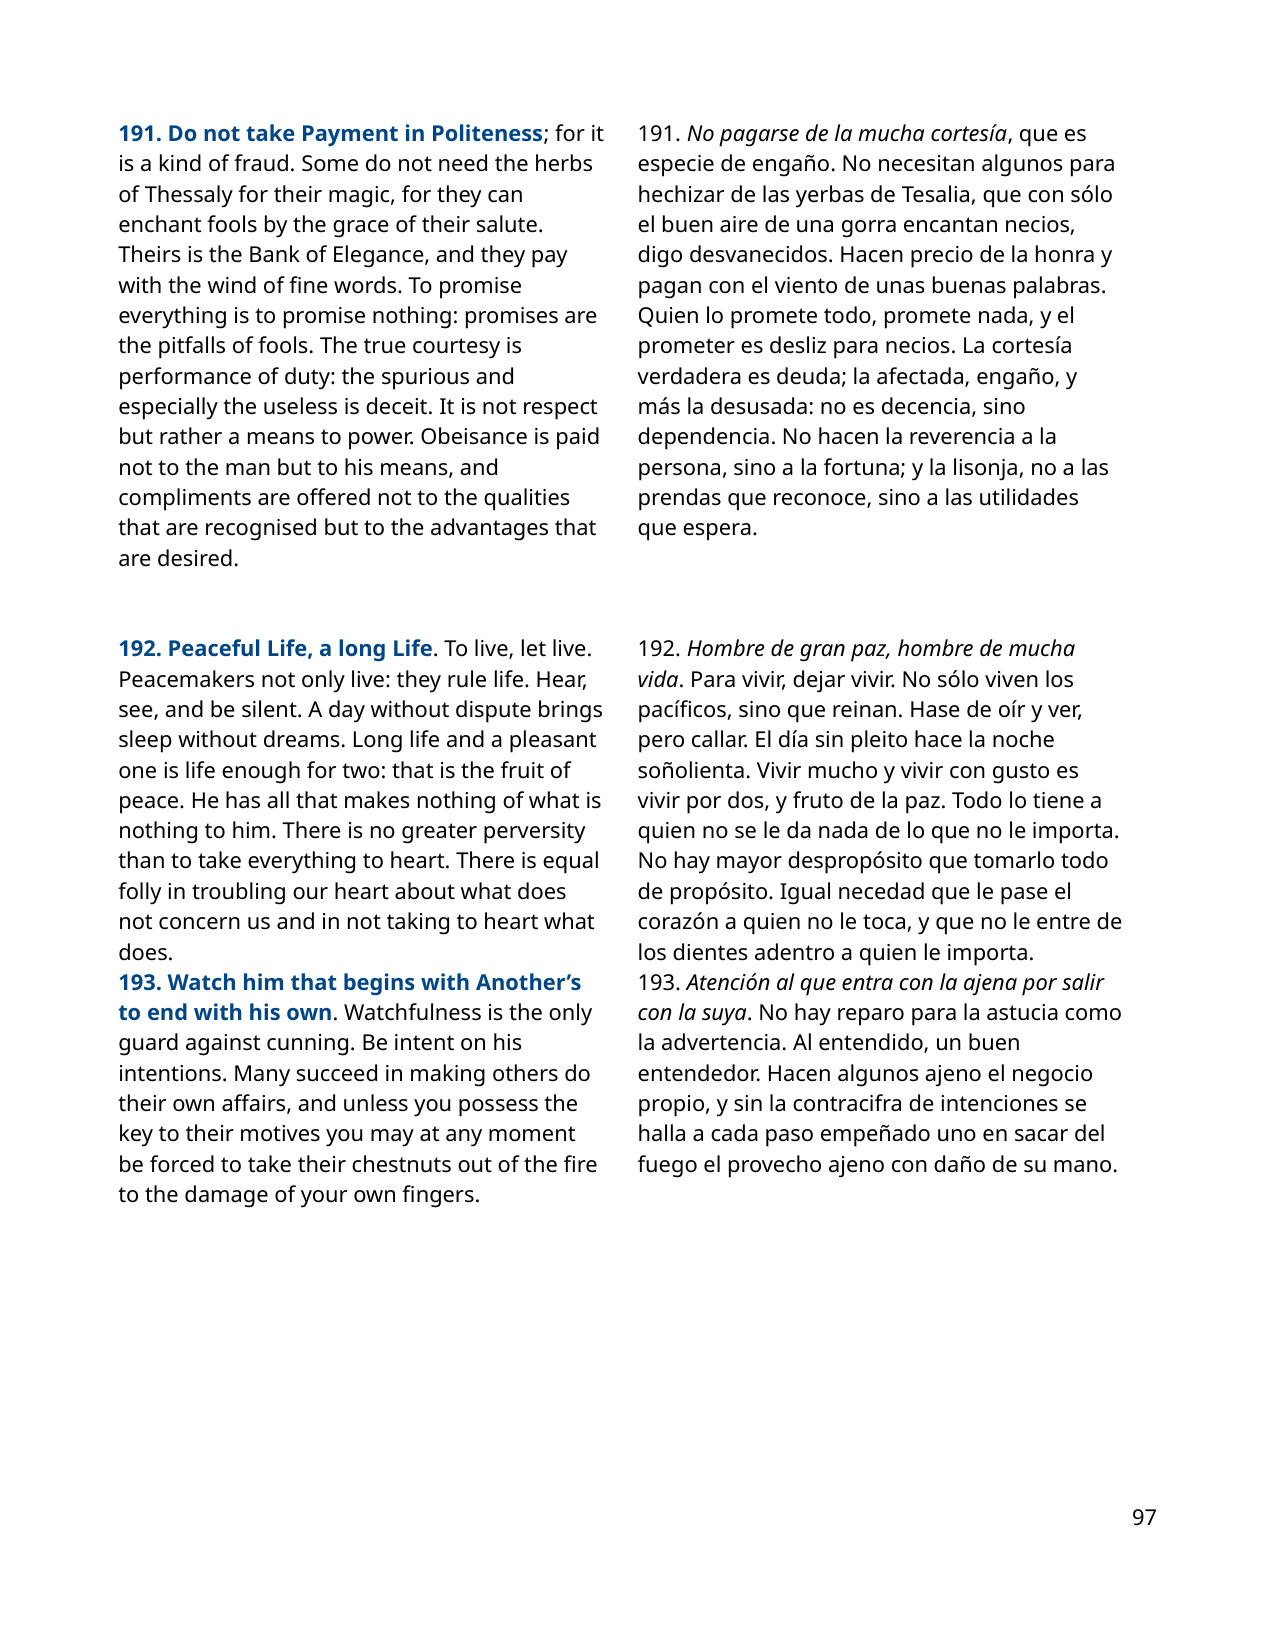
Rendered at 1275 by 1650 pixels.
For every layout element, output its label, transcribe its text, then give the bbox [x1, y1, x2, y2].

table_cell 192. Hombre de gran paz, hombre de mucha vida. Para vivir, dejar vivir. No sólo viven los pacíficos, sino que reinan. Hase de oír y ver, pero callar. El día sin pleito hace la noche soñolienta. Vivir mucho y vivir con gusto es vivir por dos, y fruto de la paz. Todo lo tiene a quien no se le da nada de lo que no le importa. No hay mayor despropósito que tomarlo todo de propósito. Igual necedad que le pase el corazón a quien no le toca, y que no le entre de los dientes adentro a quien le importa. [638, 633, 1157, 967]
table_cell 192. Peaceful Life, a long Life. To live, let live. Peacemakers not only live: they rule life. Hear, see, and be silent. A day without dispute brings sleep without dreams. Long life and a pleasant one is life enough for two: that is the fruit of peace. He has all that makes nothing of what is nothing to him. There is no greater perversity than to take everything to heart. There is equal folly in troubling our heart about what does not concern us and in not taking to heart what does. [118, 633, 637, 967]
table_cell 191. No pagarse de la mucha cortesía, que es especie de engaño. No necesitan algunos para hechizar de las yerbas de Tesalia, que con sólo el buen aire de una gorra encantan necios, digo desvanecidos. Hacen precio de la honra y pagan con el viento de unas buenas palabras. Quien lo promete todo, promete nada, y el prometer es desliz para necios. La cortesía verdadera es deuda; la afectada, engaño, y más la desusada: no es decencia, sino dependencia. No hacen la reverencia a la persona, sino a la fortuna; y la lisonja, no a las prendas que reconoce, sino a las utilidades que espera. [638, 118, 1157, 633]
table_cell 191. Do not take Payment in Politeness; for it is a kind of fraud. Some do not need the herbs of Thessaly for their magic, for they can enchant fools by the grace of their salute. Theirs is the Bank of Elegance, and they pay with the wind of fine words. To promise everything is to promise nothing: promises are the pitfalls of fools. The true courtesy is performance of duty: the spurious and especially the useless is deceit. It is not respect but rather a means to power. Obeisance is paid not to the man but to his means, and compliments are offered not to the qualities that are recognised but to the advantages that are desired. [118, 118, 637, 633]
table_cell 193. Atención al que entra con la ajena por salir con la suya. No hay reparo para la astucia como la advertencia. Al entendido, un buen entendedor. Hacen algunos ajeno el negocio propio, y sin la contracifra de intenciones se halla a cada paso empeñado uno en sacar del fuego el provecho ajeno con daño de su mano. [638, 967, 1157, 1270]
table_cell 193. Watch him that begins with Another’s to end with his own. Watchfulness is the only guard against cunning. Be intent on his intentions. Many succeed in making others do their own affairs, and unless you possess the key to their motives you may at any moment be forced to take their chestnuts out of the fire to the damage of your own fingers. [118, 967, 637, 1270]
